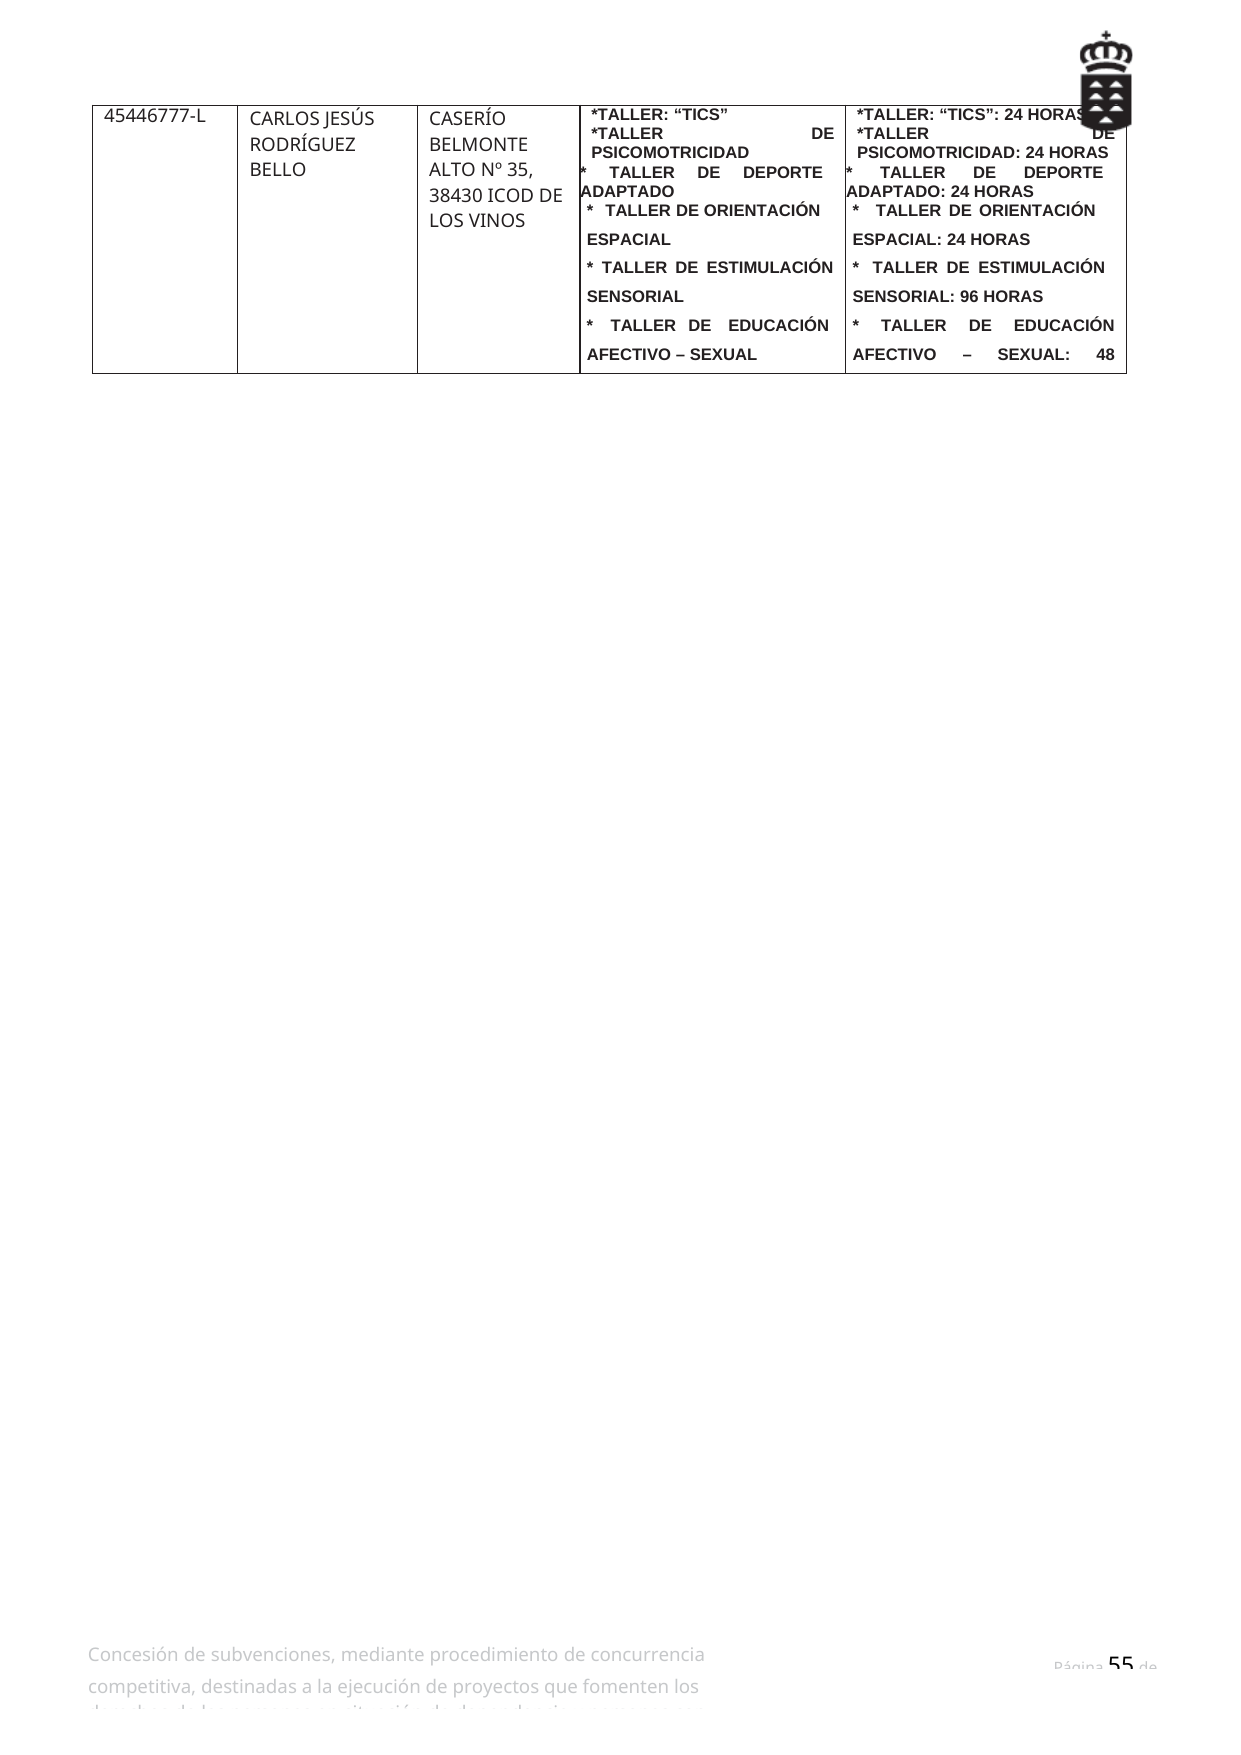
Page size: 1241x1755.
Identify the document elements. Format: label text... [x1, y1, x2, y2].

table_cell CASERÍO BELMONTE ALTO Nº 35, 38430 ICOD DE LOS VINOS [418, 106, 579, 373]
table_cell *TALLER: “TICS” *TALLER DE PSICOMOTRICIDAD TALLER DE DEPORTE ADAPTADO TALLER DE ORIENTACIÓN ESPACIAL TALLER DE ESTIMULACIÓN SENSORIAL TALLER DE EDUCACIÓN AFECTIVO – SEXUAL [581, 106, 845, 373]
table_cell 45446777-L [93, 106, 237, 373]
table_cell CARLOS JESÚS RODRÍGUEZ BELLO [238, 106, 417, 373]
table_cell *TALLER: “TICS”: 24 HORAS *TALLER DE PSICOMOTRICIDAD: 24 HORAS TALLER DE DEPORTE ADAPTADO: 24 HORAS TALLER DE ORIENTACIÓN ESPACIAL: 24 HORAS TALLER DE ESTIMULACIÓN SENSORIAL: 96 HORAS TALLER DE EDUCACIÓN AFECTIVO – SEXUAL: 48 [846, 106, 1126, 373]
